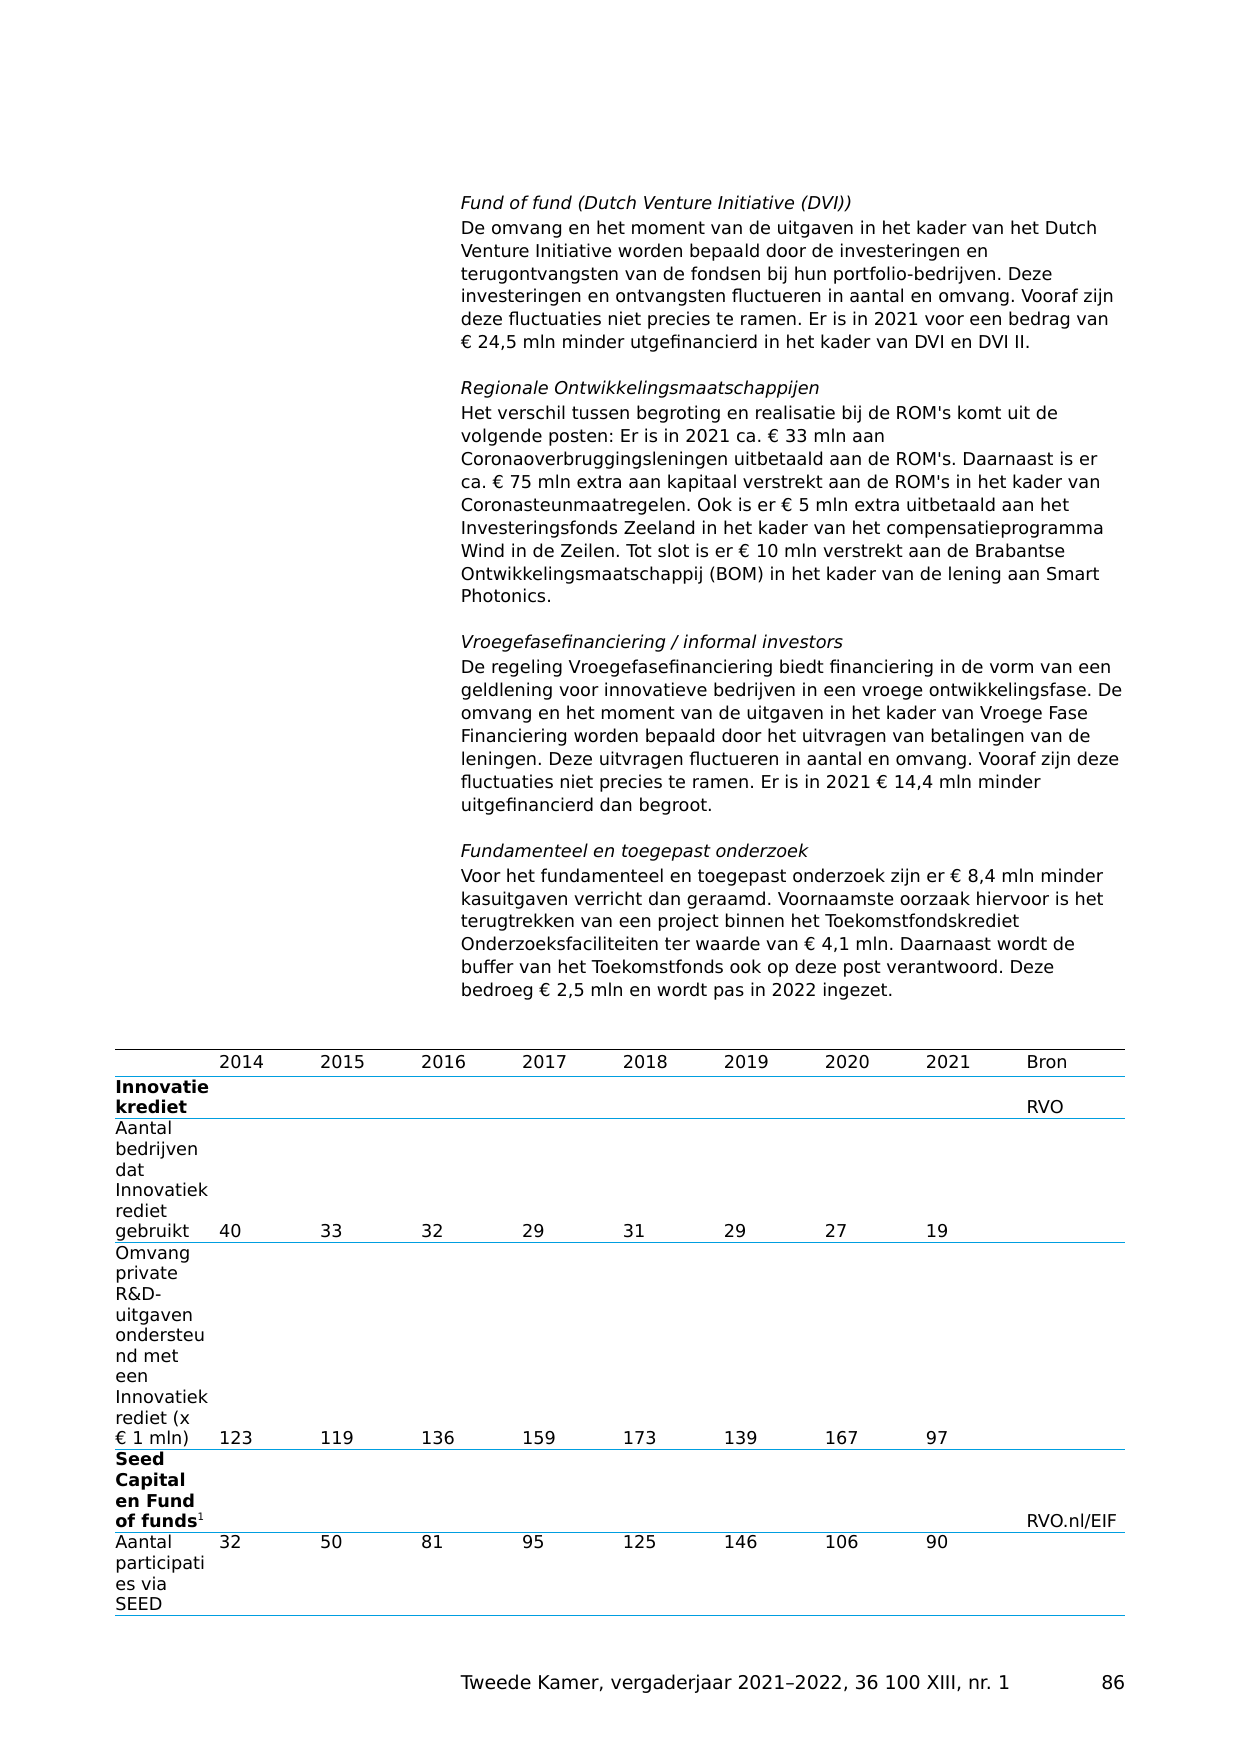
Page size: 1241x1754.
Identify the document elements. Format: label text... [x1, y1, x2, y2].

table_cell [1024, 1533, 1125, 1615]
table_cell Seed Capital en Fund of funds1 [115, 1450, 216, 1532]
table_cell [721, 1077, 822, 1118]
text Het verschil tussen begroting en realisatie bij de ROM's komt uit de volgende posten: Er is in 2021 ca. € 33 mln aan Coronaoverbruggingsleningen uitbetaald aan de ROM's. Daarnaast is er ca. € 75 mln extra aan kapitaal verstrekt aan de ROM's in het kader van Coronasteunmaatregelen. Ook is er € 5 mln extra uitbetaald aan het Investeringsfonds Zeeland in het kader van het compensatieprogramma Wind in de Zeilen. Tot slot is er € 10 mln verstrekt aan de Brabantse Ontwikkelingsmaatschappij (BOM) in het kader van de lening aan Smart Photonics. [461, 401, 1125, 607]
text Regionale Ontwikkelingsmaatschappijen [461, 376, 1125, 399]
table_cell [317, 1077, 418, 1118]
text Voor het fundamenteel en toegepast onderzoek zijn er € 8,4 mln minder kasuitgaven verricht dan geraamd. Voornaamste oorzaak hiervoor is het terugtrekken van een project binnen het Toekomstfondskrediet Onderzoeksfaciliteiten ter waarde van € 4,1 mln. Daarnaast wordt de buffer van het Toekomstfonds ook op deze post verantwoord. Deze bedroeg € 2,5 mln en wordt pas in 2022 ingezet. [461, 864, 1125, 1001]
table_cell 173 [620, 1243, 721, 1449]
table_cell [822, 1077, 923, 1118]
table_cell 2017 [519, 1050, 620, 1076]
table_cell 167 [822, 1243, 923, 1449]
table_cell Aantal participaties via SEED [115, 1533, 216, 1615]
table_cell [519, 1077, 620, 1118]
table_cell 2018 [620, 1050, 721, 1076]
table_cell RVO.nl/EIF [1024, 1450, 1125, 1532]
table_cell 19 [923, 1119, 1023, 1242]
table_cell [216, 1450, 317, 1532]
table_cell 2020 [822, 1050, 923, 1076]
table_cell 81 [418, 1533, 519, 1615]
table_cell [1024, 1119, 1125, 1242]
table_cell 2015 [317, 1050, 418, 1076]
table_cell 40 [216, 1119, 317, 1242]
table_cell 146 [721, 1533, 822, 1615]
table_cell 2014 [216, 1050, 317, 1076]
table_cell RVO [1024, 1077, 1125, 1118]
table_cell Bron [1024, 1050, 1125, 1076]
table_cell [822, 1450, 923, 1532]
table_cell 29 [519, 1119, 620, 1242]
table_cell [418, 1450, 519, 1532]
table_cell 2019 [721, 1050, 822, 1076]
table_cell 90 [923, 1533, 1023, 1615]
table_cell 2016 [418, 1050, 519, 1076]
table_cell 50 [317, 1533, 418, 1615]
table_cell [721, 1450, 822, 1532]
table_cell 119 [317, 1243, 418, 1449]
table_cell 139 [721, 1243, 822, 1449]
table_cell 125 [620, 1533, 721, 1615]
table_cell [317, 1450, 418, 1532]
text Fundamenteel en toegepast onderzoek [461, 839, 1125, 862]
table_cell 136 [418, 1243, 519, 1449]
text De omvang en het moment van de uitgaven in het kader van het Dutch Venture Initiative worden bepaald door de investeringen en terugontvangsten van de fondsen bij hun portfolio-bedrijven. Deze investeringen en ontvangsten fluctueren in aantal en omvang. Vooraf zijn deze fluctuaties niet precies te ramen. Er is in 2021 voor een bedrag van € 24,5 mln minder utgefinancierd in het kader van DVI en DVI II. [461, 216, 1125, 353]
table_cell 33 [317, 1119, 418, 1242]
table_cell [216, 1077, 317, 1118]
table_cell Innovatiekrediet [115, 1077, 216, 1118]
table_cell [620, 1077, 721, 1118]
table_cell 29 [721, 1119, 822, 1242]
table_header Tabel 23 Kengetallen [115, 1024, 1125, 1049]
table_cell 95 [519, 1533, 620, 1615]
table_cell [115, 1050, 216, 1076]
table_cell 106 [822, 1533, 923, 1615]
table_cell 2021 [923, 1050, 1023, 1076]
table_cell 32 [418, 1119, 519, 1242]
table_cell [519, 1450, 620, 1532]
table_cell 32 [216, 1533, 317, 1615]
table_cell Aantal bedrijven dat Innovatiekrediet gebruikt [115, 1119, 216, 1242]
table_cell 159 [519, 1243, 620, 1449]
text Vroegefasefinanciering / informal investors [461, 630, 1125, 653]
table_cell Omvang private R&D-uitgaven ondersteund met een Innovatiekrediet (x € 1 mln) [115, 1243, 216, 1449]
table_cell 27 [822, 1119, 923, 1242]
table_cell [923, 1077, 1023, 1118]
table_cell [620, 1450, 721, 1532]
text Fund of fund (Dutch Venture Initiative (DVI)) [461, 191, 1125, 214]
table_cell 97 [923, 1243, 1023, 1449]
table_cell 123 [216, 1243, 317, 1449]
table_cell [923, 1450, 1023, 1532]
text De regeling Vroegefasefinanciering biedt financiering in de vorm van een geldlening voor innovatieve bedrijven in een vroege ontwikkelingsfase. De omvang en het moment van de uitgaven in het kader van Vroege Fase Financiering worden bepaald door het uitvragen van betalingen van de leningen. Deze uitvragen fluctueren in aantal en omvang. Vooraf zijn deze fluctuaties niet precies te ramen. Er is in 2021 € 14,4 mln minder uitgefinancierd dan begroot. [461, 655, 1125, 816]
table_cell 31 [620, 1119, 721, 1242]
table_cell [418, 1077, 519, 1118]
table_cell [1024, 1243, 1125, 1449]
